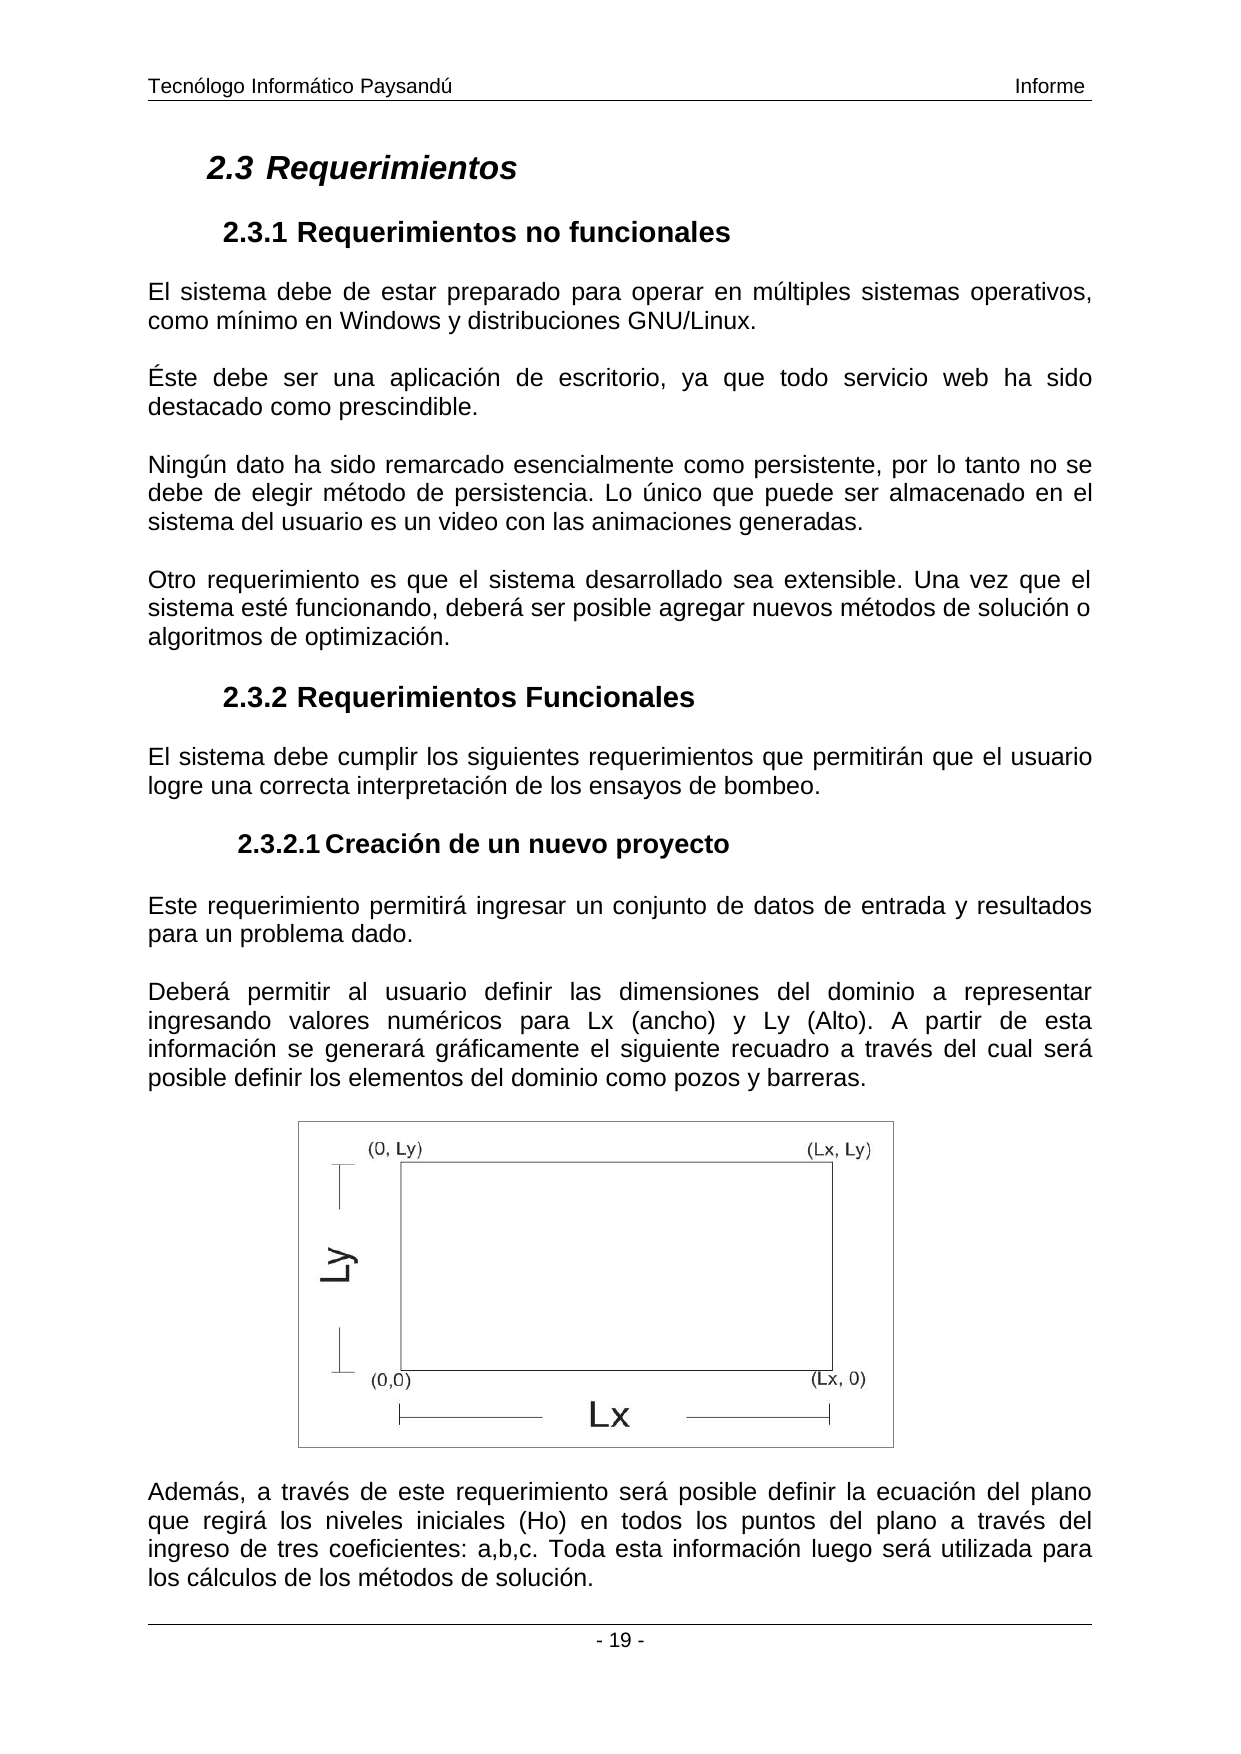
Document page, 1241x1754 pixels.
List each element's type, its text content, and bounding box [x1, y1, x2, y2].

text Además, a través de este requerimiento será posible definir la ecuación del plano que regirá los niveles iniciales (Ho) en todos los puntos del plano a través del ingreso de tres coeficientes: a,b,c. Toda esta información luego será utilizada para los cálculos de los métodos de solución. [148, 1477, 1092, 1592]
text El sistema debe cumplir los siguientes requerimientos que permitirán que el usuario logre una correcta interpretación de los ensayos de bombeo. [148, 742, 1092, 799]
text Ningún dato ha sido remarcado esencialmente como persistente, por lo tanto no se debe de elegir método de persistencia. Lo único que puede ser almacenado en el sistema del usuario es un video con las animaciones generadas. [148, 450, 1092, 536]
picture [314, 1129, 878, 1439]
text Deberá permitir al usuario definir las dimensiones del dominio a representar ingresando valores numéricos para Lx (ancho) y Ly (Alto). A partir de esta información se generará gráficamente el siguiente recuadro a través del cual será posible definir los elementos del dominio como pozos y barreras. [148, 977, 1092, 1092]
text Otro requerimiento es que el sistema desarrollado sea extensible. Una vez que el sistema esté funcionando, deberá ser posible agregar nuevos métodos de solución o algoritmos de optimización. [148, 565, 1092, 651]
subtitle Creación de un nuevo proyecto [237, 828, 1092, 859]
text Éste debe ser una aplicación de escritorio, ya que todo servicio web ha sido destacado como prescindible. [148, 363, 1092, 421]
subtitle Requerimientos [207, 148, 1092, 186]
subtitle Requerimientos Funcionales [223, 680, 1092, 713]
text El sistema debe de estar preparado para operar en múltiples sistemas operativos, como mínimo en Windows y distribuciones GNU/Linux. [148, 277, 1092, 335]
text Este requerimiento permitirá ingresar un conjunto de datos de entrada y resultados para un problema dado. [148, 891, 1092, 948]
subtitle Requerimientos no funcionales [223, 215, 1092, 248]
